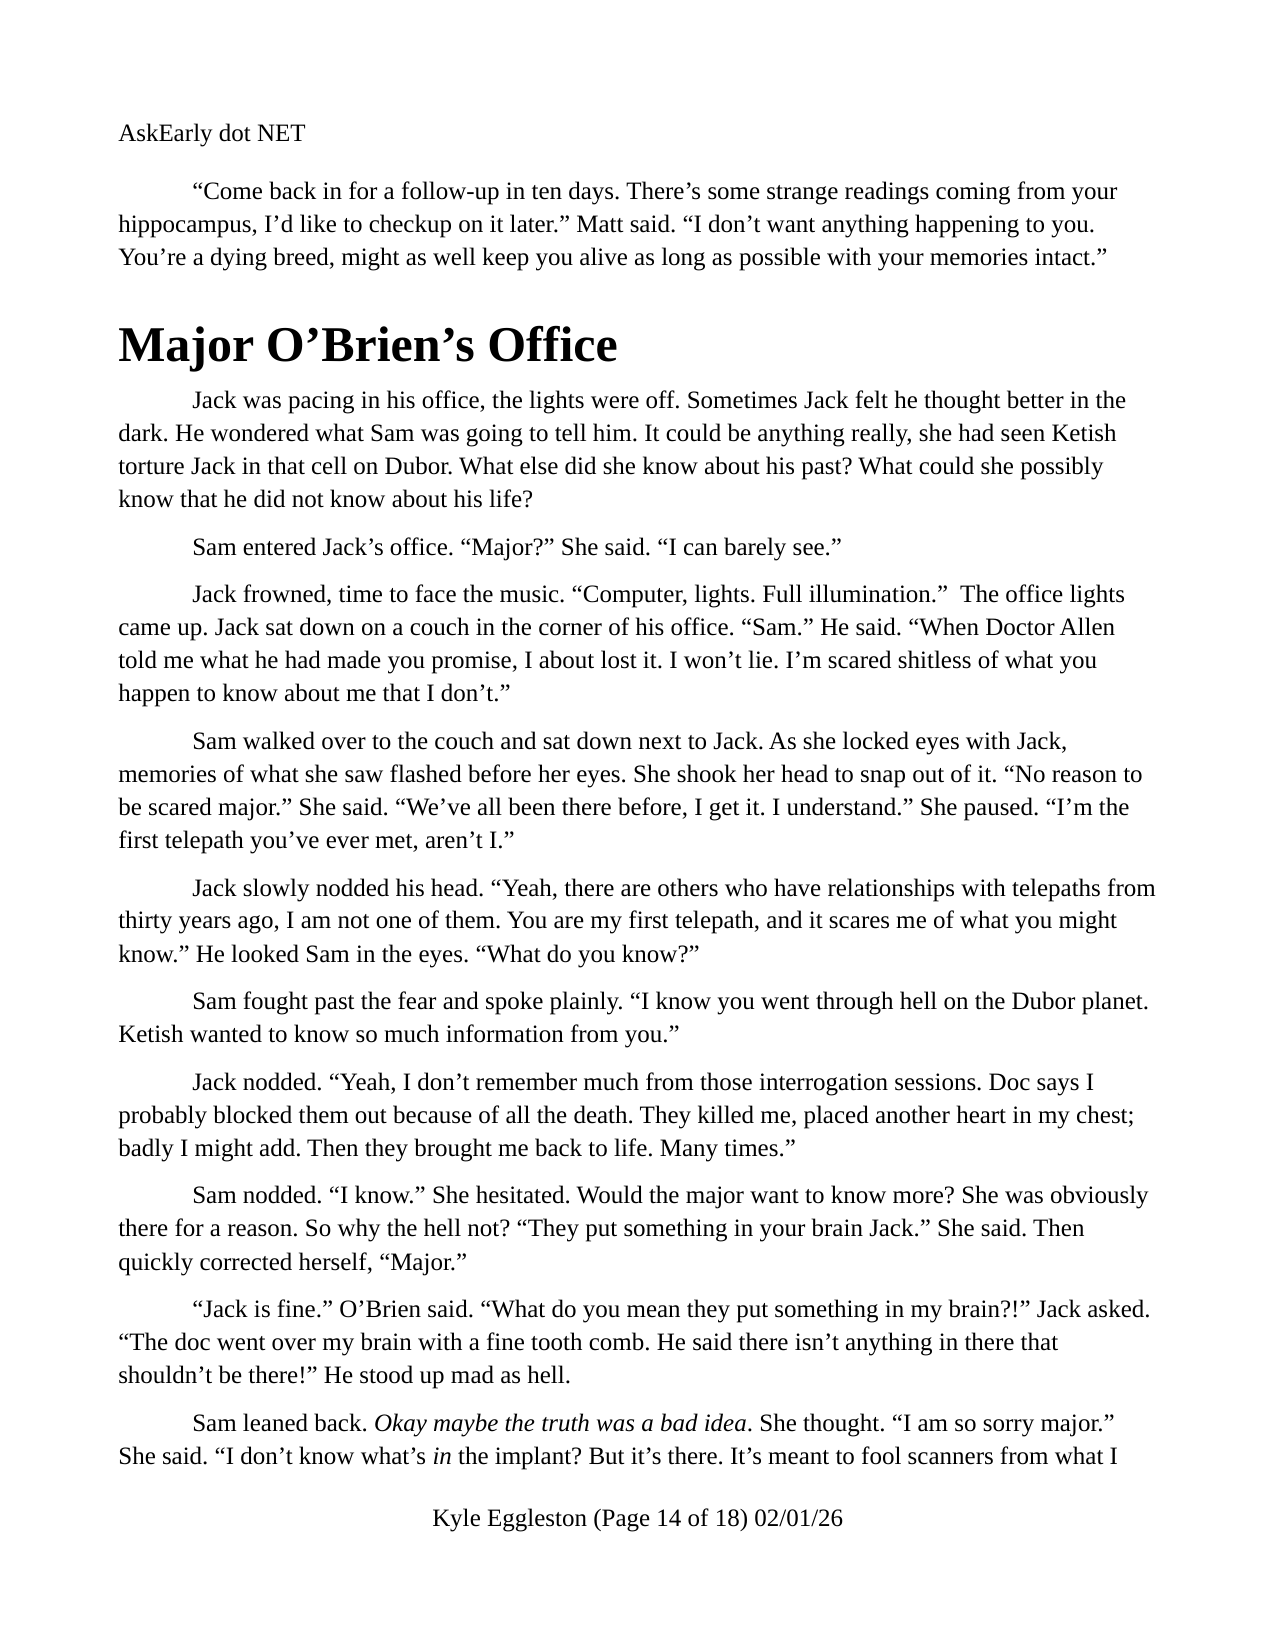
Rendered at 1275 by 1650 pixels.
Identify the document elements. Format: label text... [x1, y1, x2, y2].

text Sam entered Jack’s office. “Major?” She said. “I can barely see.” [118, 532, 1157, 560]
text Jack nodded. “Yeah, I don’t remember much from those interrogation sessions. Doc says I probably blocked them out because of all the death. They killed me, placed another heart in my chest; badly I might add. Then they brought me back to life. Many times.” [118, 1067, 1157, 1162]
text Jack frowned, time to face the music. “Computer, lights. Full illumination.” The office lights came up. Jack sat down on a couch in the corner of his office. “Sam.” He said. “When Doctor Allen told me what he had made you promise, I about lost it. I won’t lie. I’m scared shitless of what you happen to know about me that I don’t.” [118, 579, 1157, 707]
text Jack was pacing in his office, the lights were off. Sometimes Jack felt he thought better in the dark. He wondered what Sam was going to tell him. It could be anything really, she had seen Ketish torture Jack in that cell on Dubor. What else did she know about his past? What could she possibly know that he did not know about his life? [118, 385, 1157, 513]
text Sam fought past the fear and spoke plainly. “I know you went through hell on the Dubor planet. Ketish wanted to know so much information from you.” [118, 986, 1157, 1048]
text “Come back in for a follow-up in ten days. There’s some strange readings coming from your hippocampus, I’d like to checkup on it later.” Matt said. “I don’t want anything happening to you. You’re a dying breed, might as well keep you alive as long as possible with your memories intact.” [118, 176, 1157, 271]
text Sam leaned back. Okay maybe the truth was a bad idea. She thought. “I am so sorry major.” She said. “I don’t know what’s in the implant? But it’s there. It’s meant to fool scanners from what I [118, 1408, 1157, 1469]
text Jack slowly nodded his head. “Yeah, there are others who have relationships with telepaths from thirty years ago, I am not one of them. You are my first telepath, and it scares me of what you might know.” He looked Sam in the eyes. “What do you know?” [118, 873, 1157, 967]
text Sam nodded. “I know.” She hesitated. Would the major want to know more? She was obviously there for a reason. So why the hell not? “They put something in your brain Jack.” She said. Then quickly corrected herself, “Major.” [118, 1181, 1157, 1275]
text “Jack is fine.” O’Brien said. “What do you mean they put something in my brain?!” Jack asked. “The doc went over my brain with a fine tooth comb. He said there isn’t anything in there that shouldn’t be there!” He stood up mad as hell. [118, 1294, 1157, 1389]
text Sam walked over to the couch and sat down next to Jack. As she locked eyes with Jack, memories of what she saw flashed before her eyes. She shook her head to snap out of it. “No reason to be scared major.” She said. “We’ve all been there before, I get it. I understand.” She paused. “I’m the first telepath you’ve ever met, aren’t I.” [118, 726, 1157, 854]
subtitle Major O’Brien’s Office [118, 315, 1157, 372]
